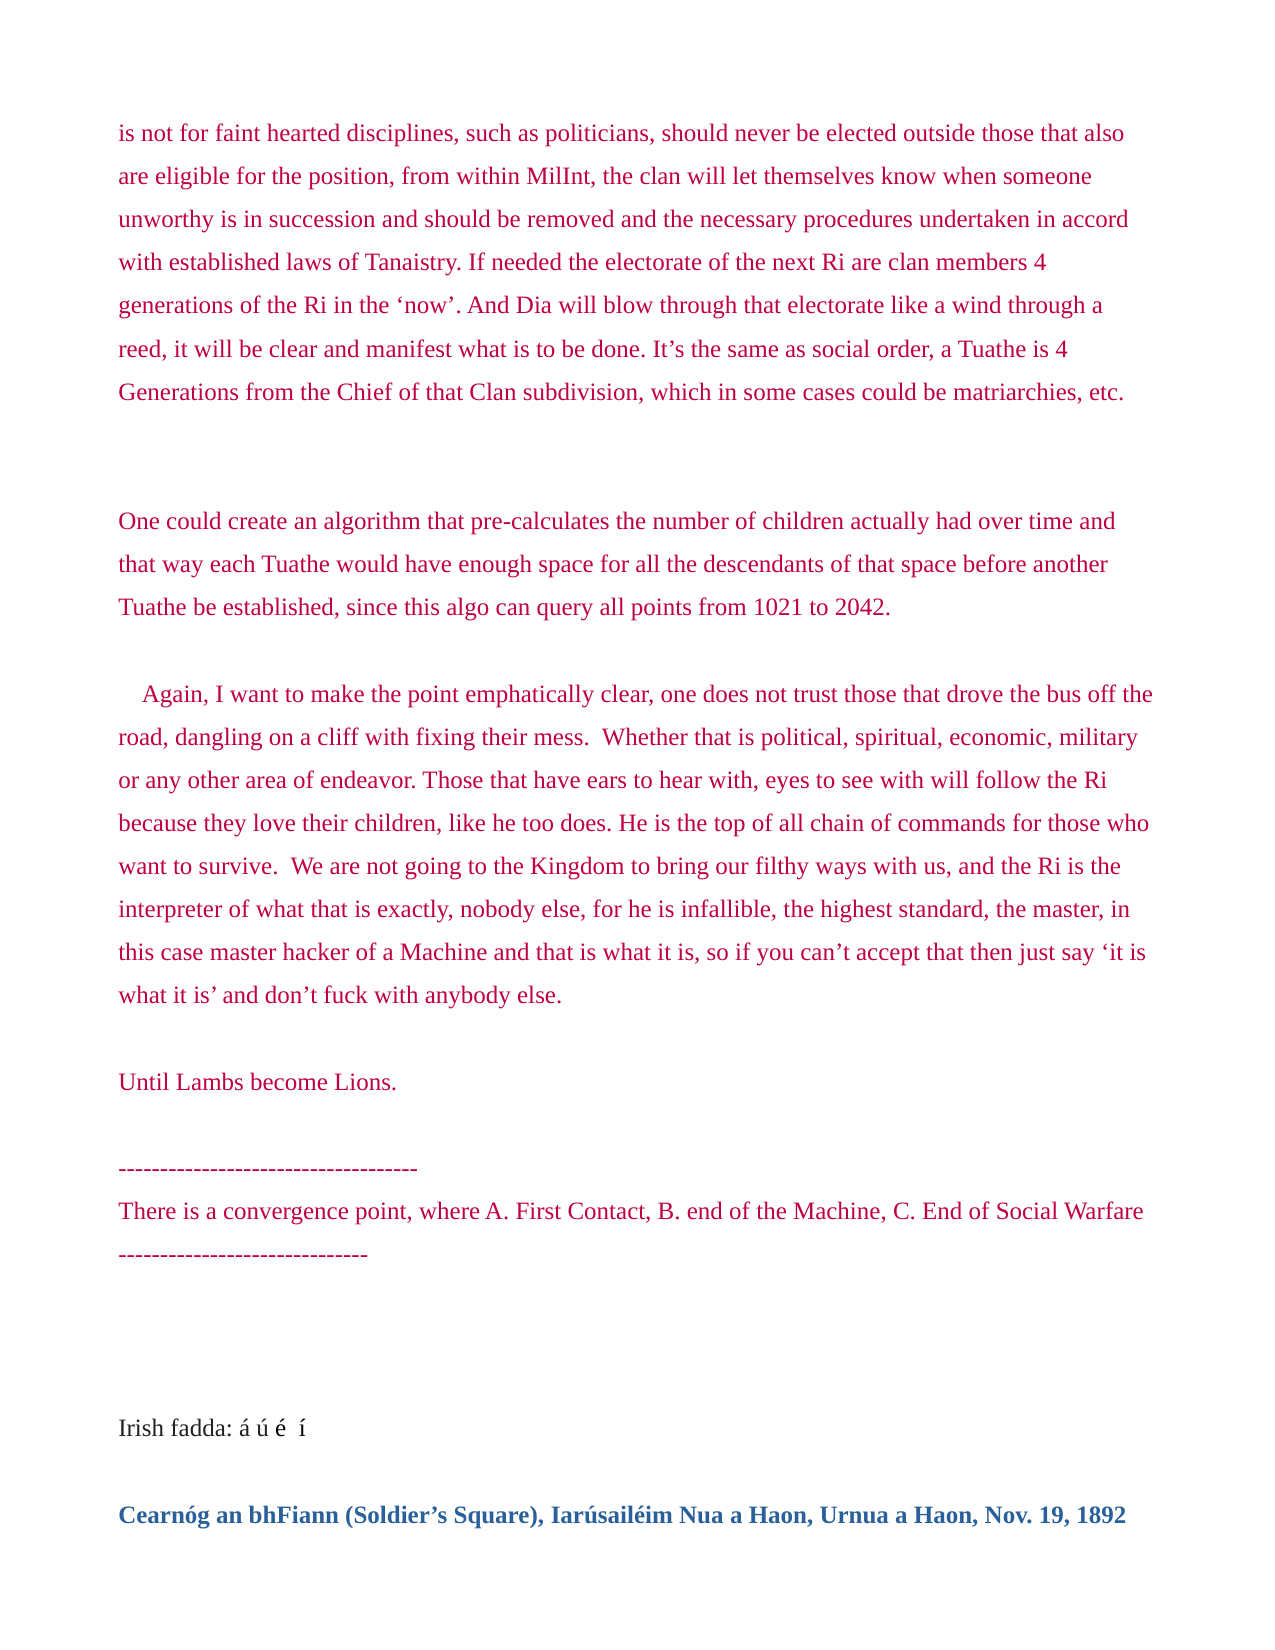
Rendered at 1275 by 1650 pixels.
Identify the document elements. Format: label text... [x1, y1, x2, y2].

text ------------------------------ [118, 1239, 1157, 1268]
text Irish fadda: á ú é í [118, 1413, 1157, 1442]
text Again, I want to make the point emphatically clear, one does not trust those that drove the bus off the road, dangling on a cliff with fixing their mess. Whether that is political, spiritual, economic, military or any other area of endeavor. Those that have ears to hear with, eyes to see with will follow the Ri because they love their children, like he too does. He is the top of all chain of commands for those who want to survive. We are not going to the Kingdom to bring our filthy ways with us, and the Ri is the interpreter of what that is exactly, nobody else, for he is infallible, the highest standard, the master, in this case master hacker of a Machine and that is what it is, so if you can’t accept that then just say ‘it is what it is’ and don’t fuck with anybody else. [118, 679, 1157, 1009]
text Until Lambs become Lions. [118, 1067, 1157, 1096]
text There is a convergence point, where A. First Contact, B. end of the Machine, C. End of Social Warfare [118, 1196, 1157, 1225]
text ------------------------------------ [118, 1153, 1157, 1182]
text is not for faint hearted disciplines, such as politicians, should never be elected outside those that also are eligible for the position, from within MilInt, the clan will let themselves know when someone unworthy is in succession and should be removed and the necessary procedures undertaken in accord with established laws of Tanaistry. If needed the electorate of the next Ri are clan members 4 generations of the Ri in the ‘now’. And Dia will blow through that electorate like a wind through a reed, it will be clear and manifest what is to be done. It’s the same as social order, a Tuathe is 4 Generations from the Chief of that Clan subdivision, which in some cases could be matriarchies, etc. [118, 118, 1157, 406]
text One could create an algorithm that pre-calculates the number of children actually had over time and that way each Tuathe would have enough space for all the descendants of that space before another Tuathe be established, since this algo can query all points from 1021 to 2042. [118, 506, 1157, 621]
text Cearnóg an bhFiann (Soldier’s Square), Iarúsailéim Nua a Haon, Urnua a Haon, Nov. 19, 1892 [118, 1500, 1157, 1528]
